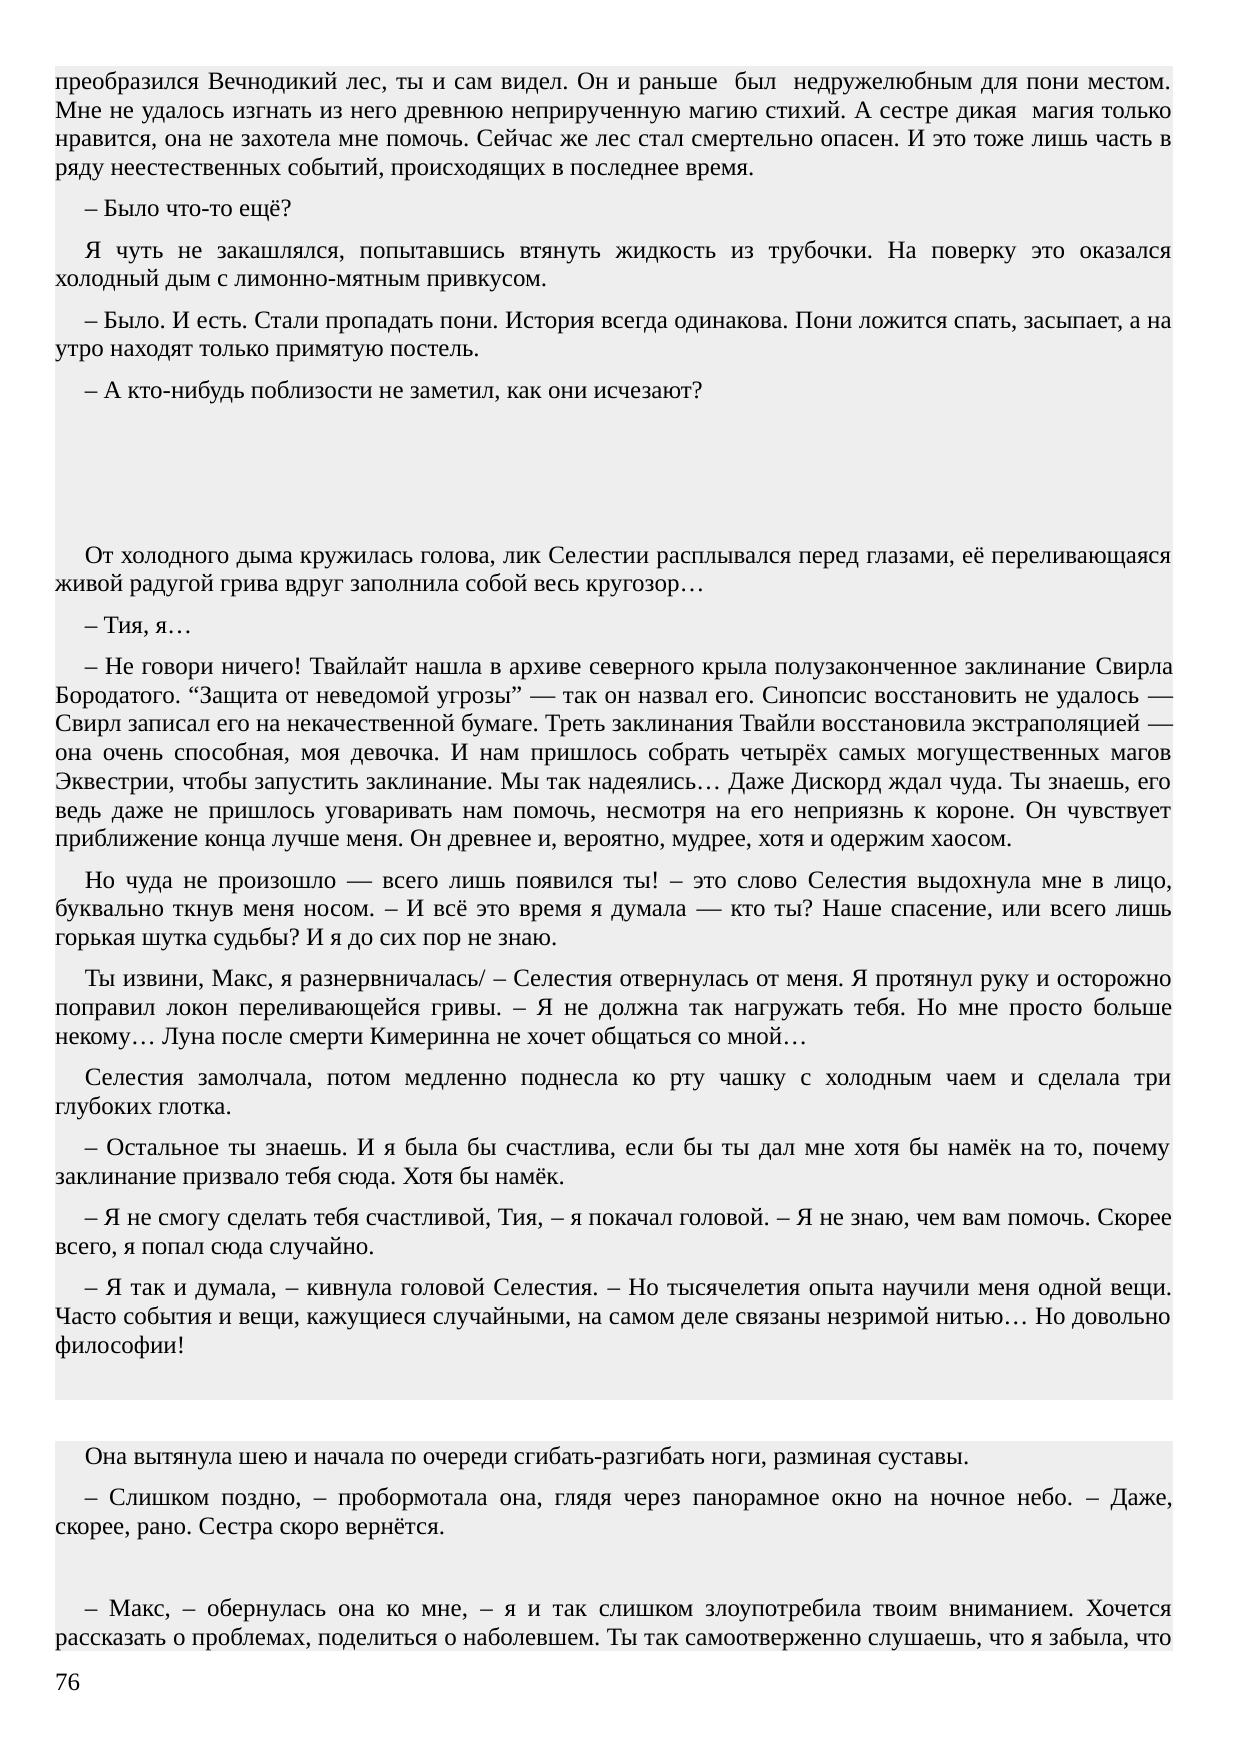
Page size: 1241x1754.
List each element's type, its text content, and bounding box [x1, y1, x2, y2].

text Я чуть не закашлялся, попытавшись втянуть жидкость из трубочки. На поверку это оказался холодный дым с лимонно-мятным привкусом. [55, 235, 1173, 292]
text Ты извини, Макс, я разнервничалась/ – Селестия отвернулась от меня. Я протянул руку и осторожно поправил локон переливающейся гривы. – Я не должна так нагружать тебя. Но мне просто больше некому… Луна после смерти Кимеринна не хочет общаться со мной… [55, 963, 1173, 1050]
text От холодного дыма кружилась голова, лик Селестии расплывался перед глазами, её переливающаяся живой радугой грива вдруг заполнила собой весь кругозор… [55, 540, 1173, 597]
text – Было. И есть. Стали пропадать пони. История всегда одинакова. Пони ложится спать, засыпает, а на утро находят только примятую постель. [55, 305, 1173, 362]
text – Я так и думала, – кивнула головой Селестия. – Но тысячелетия опыта научили меня одной вещи. Часто события и вещи, кажущиеся случайными, на самом деле связаны незримой нитью… Но довольно философии! [55, 1272, 1173, 1358]
text Селестия замолчала, потом медленно поднесла ко рту чашку с холодным чаем и сделала три глубоких глотка. [55, 1062, 1173, 1120]
text – А кто-нибудь поблизости не заметил, как они исчезают? [55, 375, 1173, 403]
text – Тия, я… [55, 610, 1173, 638]
text – Не говори ничего! Твайлайт нашла в архиве северного крыла полузаконченное заклинание Cвирла Бородатого. “Защита от неведомой угрозы” — так он назвал его. Синопсис восстановить не удалось — Свирл записал его на некачественной бумаге. Треть заклинания Твайли восстановила экстраполяцией — она очень способная, моя девочка. И нам пришлось собрать четырёх самых могущественных магов Эквестрии, чтобы запустить заклинание. Мы так надеялись… Даже Дискорд ждал чуда. Ты знаешь, его ведь даже не пришлось уговаривать нам помочь, несмотря на его неприязнь к короне. Он чувствует приближение конца лучше меня. Он древнее и, вероятно, мудрее, хотя и одержим хаосом. [55, 651, 1173, 852]
text – Макс, – обернулась она ко мне, – я и так слишком злоупотребила твоим вниманием. Хочется рассказать о проблемах, поделиться о наболевшем. Ты так самоотверженно слушаешь, что я забыла, что [55, 1593, 1173, 1651]
text преобразился Вечнодикий лес, ты и сам видел. Он и раньше был недружелюбным для пони местом. Мне не удалось изгнать из него древнюю неприрученную магию стихий. А сестре дикая магия только нравится, она не захотела мне помочь. Сейчас же лес стал смертельно опасен. И это тоже лишь часть в ряду неестественных событий, происходящих в последнее время. [55, 66, 1173, 181]
text – Слишком поздно, – пробормотала она, глядя через панорамное окно на ночное небо. – Даже, скорее, рано. Сестра скоро вернётся. [55, 1482, 1173, 1540]
text – Я не смогу сделать тебя счастливой, Тия, – я покачал головой. – Я не знаю, чем вам помочь. Скорее всего, я попал сюда случайно. [55, 1202, 1173, 1260]
text Но чуда не произошло — всего лишь появился ты! – это слово Селестия выдохнула мне в лицо, буквально ткнув меня носом. – И всё это время я думала — кто ты? Наше спасение, или всего лишь горькая шутка судьбы? И я до сих пор не знаю. [55, 865, 1173, 951]
text – Остальное ты знаешь. И я была бы счастлива, если бы ты дал мне хотя бы намёк на то, почему заклинание призвало тебя сюда. Хотя бы намёк. [55, 1132, 1173, 1190]
text – Было что-то ещё? [55, 193, 1173, 222]
text Она вытянула шею и начала по очереди сгибать-разгибать ноги, разминая суставы. [55, 1441, 1173, 1470]
